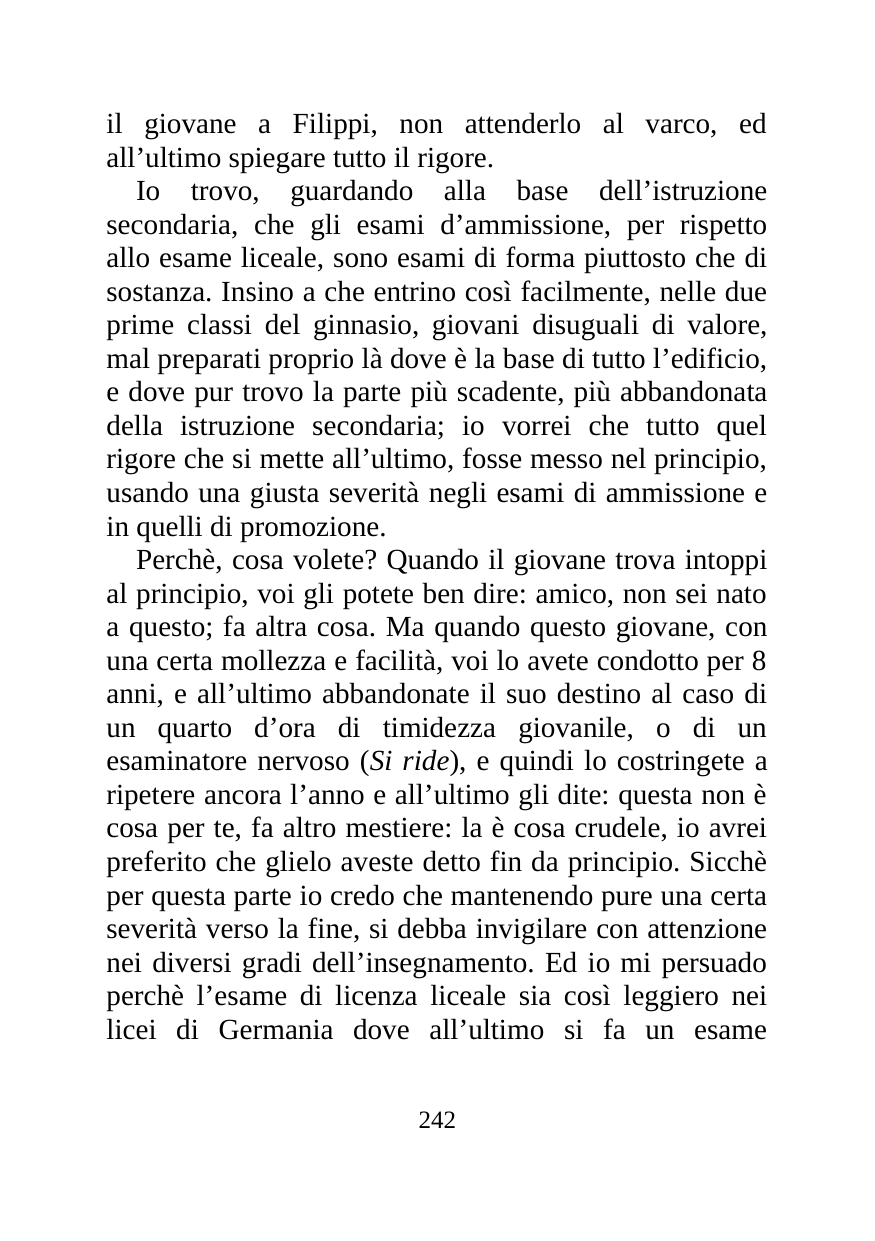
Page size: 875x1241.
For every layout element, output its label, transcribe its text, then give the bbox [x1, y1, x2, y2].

text il giovane a Filippi, non attenderlo al varco, ed all’ultimo spiegare tutto il rigore. [106, 106, 768, 173]
text Io trovo, guardando alla base dell’istruzione secondaria, che gli esami d’ammissione, per rispetto allo esame liceale, sono esami di forma piuttosto che di sostanza. Insino a che entrino così facilmente, nelle due prime classi del ginnasio, giovani disuguali di valore, mal preparati proprio là dove è la base di tutto l’edificio, e dove pur trovo la parte più scadente, più abbandonata della istruzione secondaria; io vorrei che tutto quel rigore che si mette all’ultimo, fosse messo nel principio, usando una giusta severità negli esami di ammissione e in quelli di promozione. [106, 173, 768, 542]
text Perchè, cosa volete? Quando il giovane trova intoppi al principio, voi gli potete ben dire: amico, non sei nato a questo; fa altra cosa. Ma quando questo giovane, con una certa mollezza e facilità, voi lo avete condotto per 8 anni, e all’ultimo abbandonate il suo destino al caso di un quarto d’ora di timidezza giovanile, o di un esaminatore nervoso (Si ride), e quindi lo costringete a ripetere ancora l’anno e all’ultimo gli dite: questa non è cosa per te, fa altro mestiere: la è cosa crudele, io avrei preferito che glielo aveste detto fin da principio. Sicchè per questa parte io credo che mantenendo pure una certa severità verso la fine, si debba invigilare con attenzione nei diversi gradi dell’insegnamento. Ed io mi persuado perchè l’esame di licenza liceale sia così leggiero nei licei di Germania dove all’ultimo si fa un esame [106, 542, 768, 1045]
